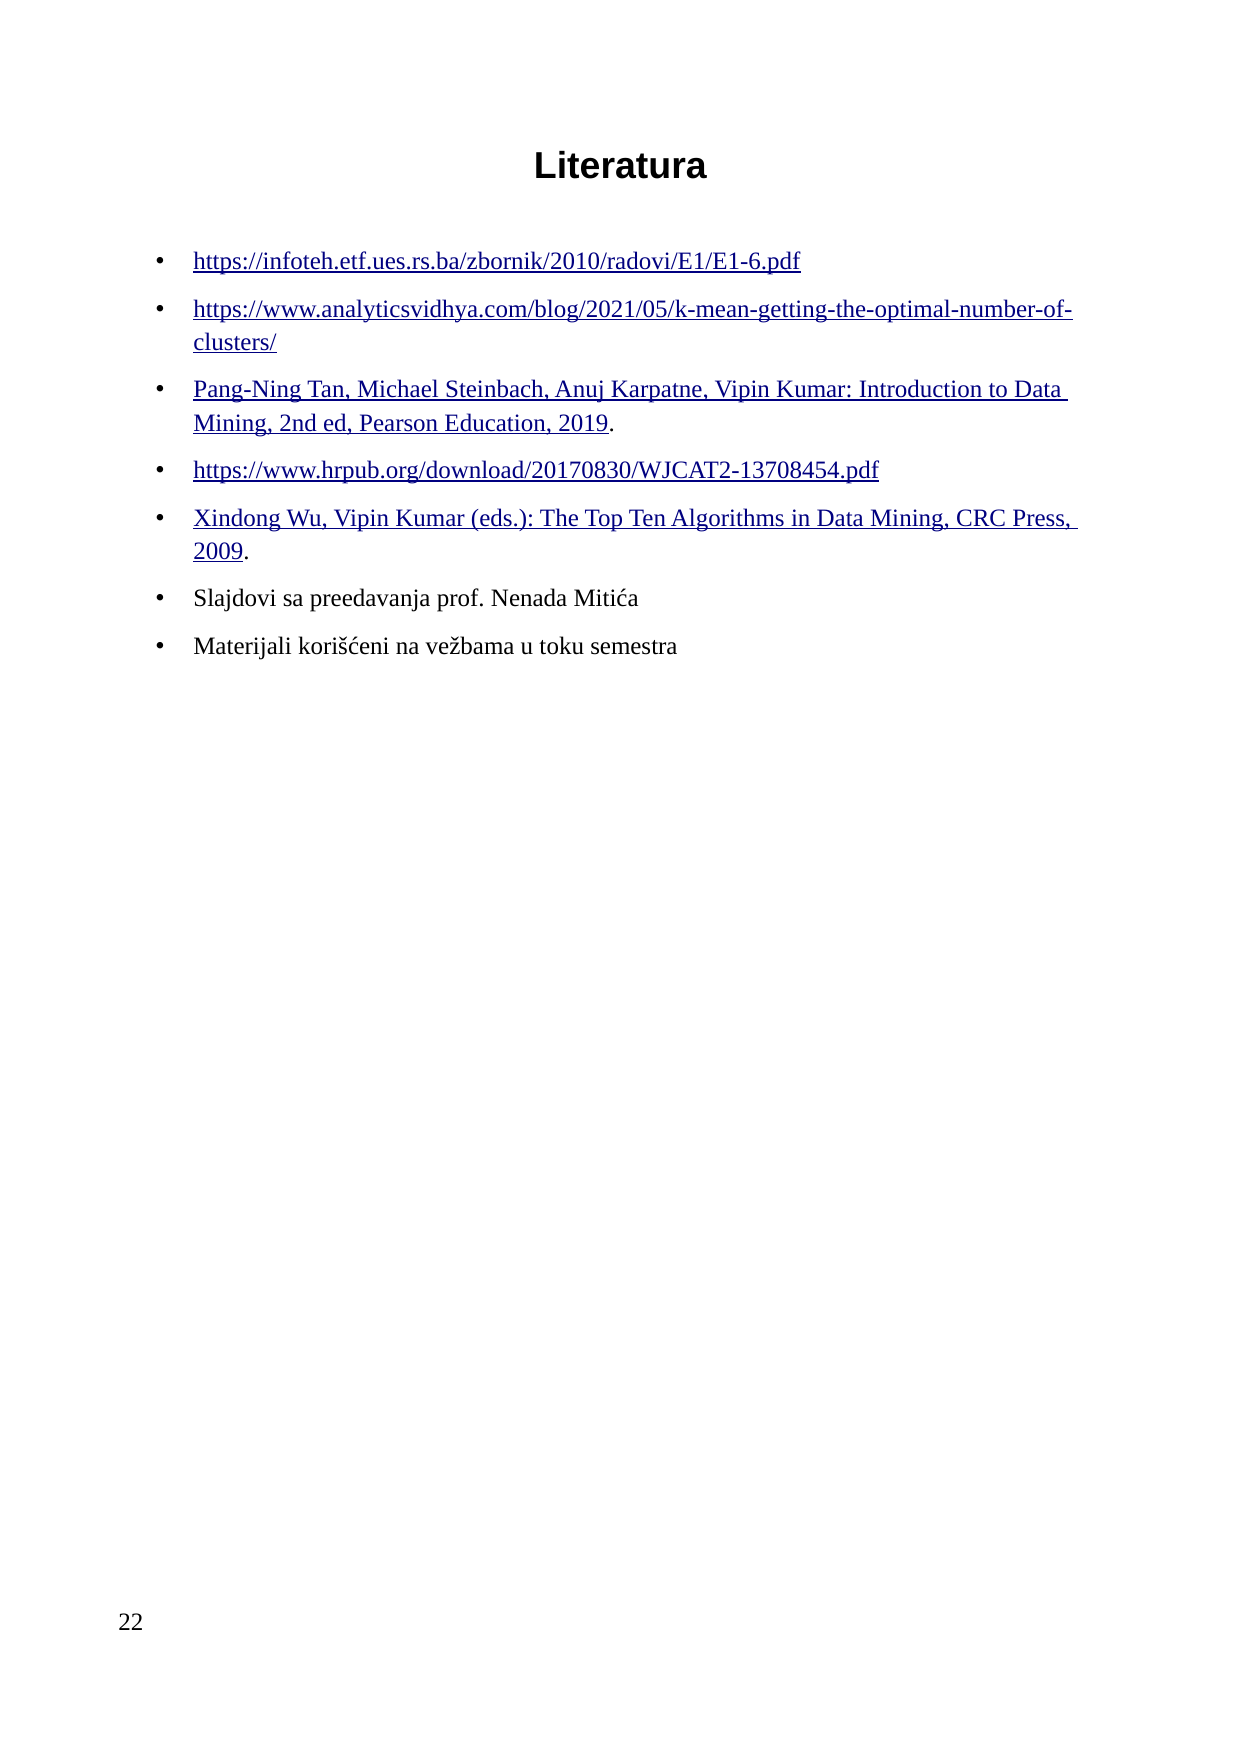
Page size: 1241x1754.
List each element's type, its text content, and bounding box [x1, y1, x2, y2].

subtitle Literatura [118, 143, 1122, 186]
list https://www.analyticsvidhya.com/blog/2021/05/k-mean-getting-the-optimal-number-of-clusters/ [156, 294, 1122, 356]
list https://www.hrpub.org/download/20170830/WJCAT2-13708454.pdf [156, 455, 1122, 484]
list Pang-Ning Tan, Michael Steinbach, Anuj Karpatne, Vipin Kumar: Introduction to Data Mining, 2nd ed, Pearson Education, 2019. [156, 374, 1122, 436]
list https://infoteh.etf.ues.rs.ba/zbornik/2010/radovi/E1/E1-6.pdf [156, 246, 1122, 275]
list Slajdovi sa preedavanja prof. Nenada Mitića [156, 583, 1122, 612]
list Materijali korišćeni na vežbama u toku semestra [156, 631, 1122, 660]
list Xindong Wu, Vipin Kumar (eds.): The Top Ten Algorithms in Data Mining, CRC Press, 2009. [156, 503, 1122, 564]
